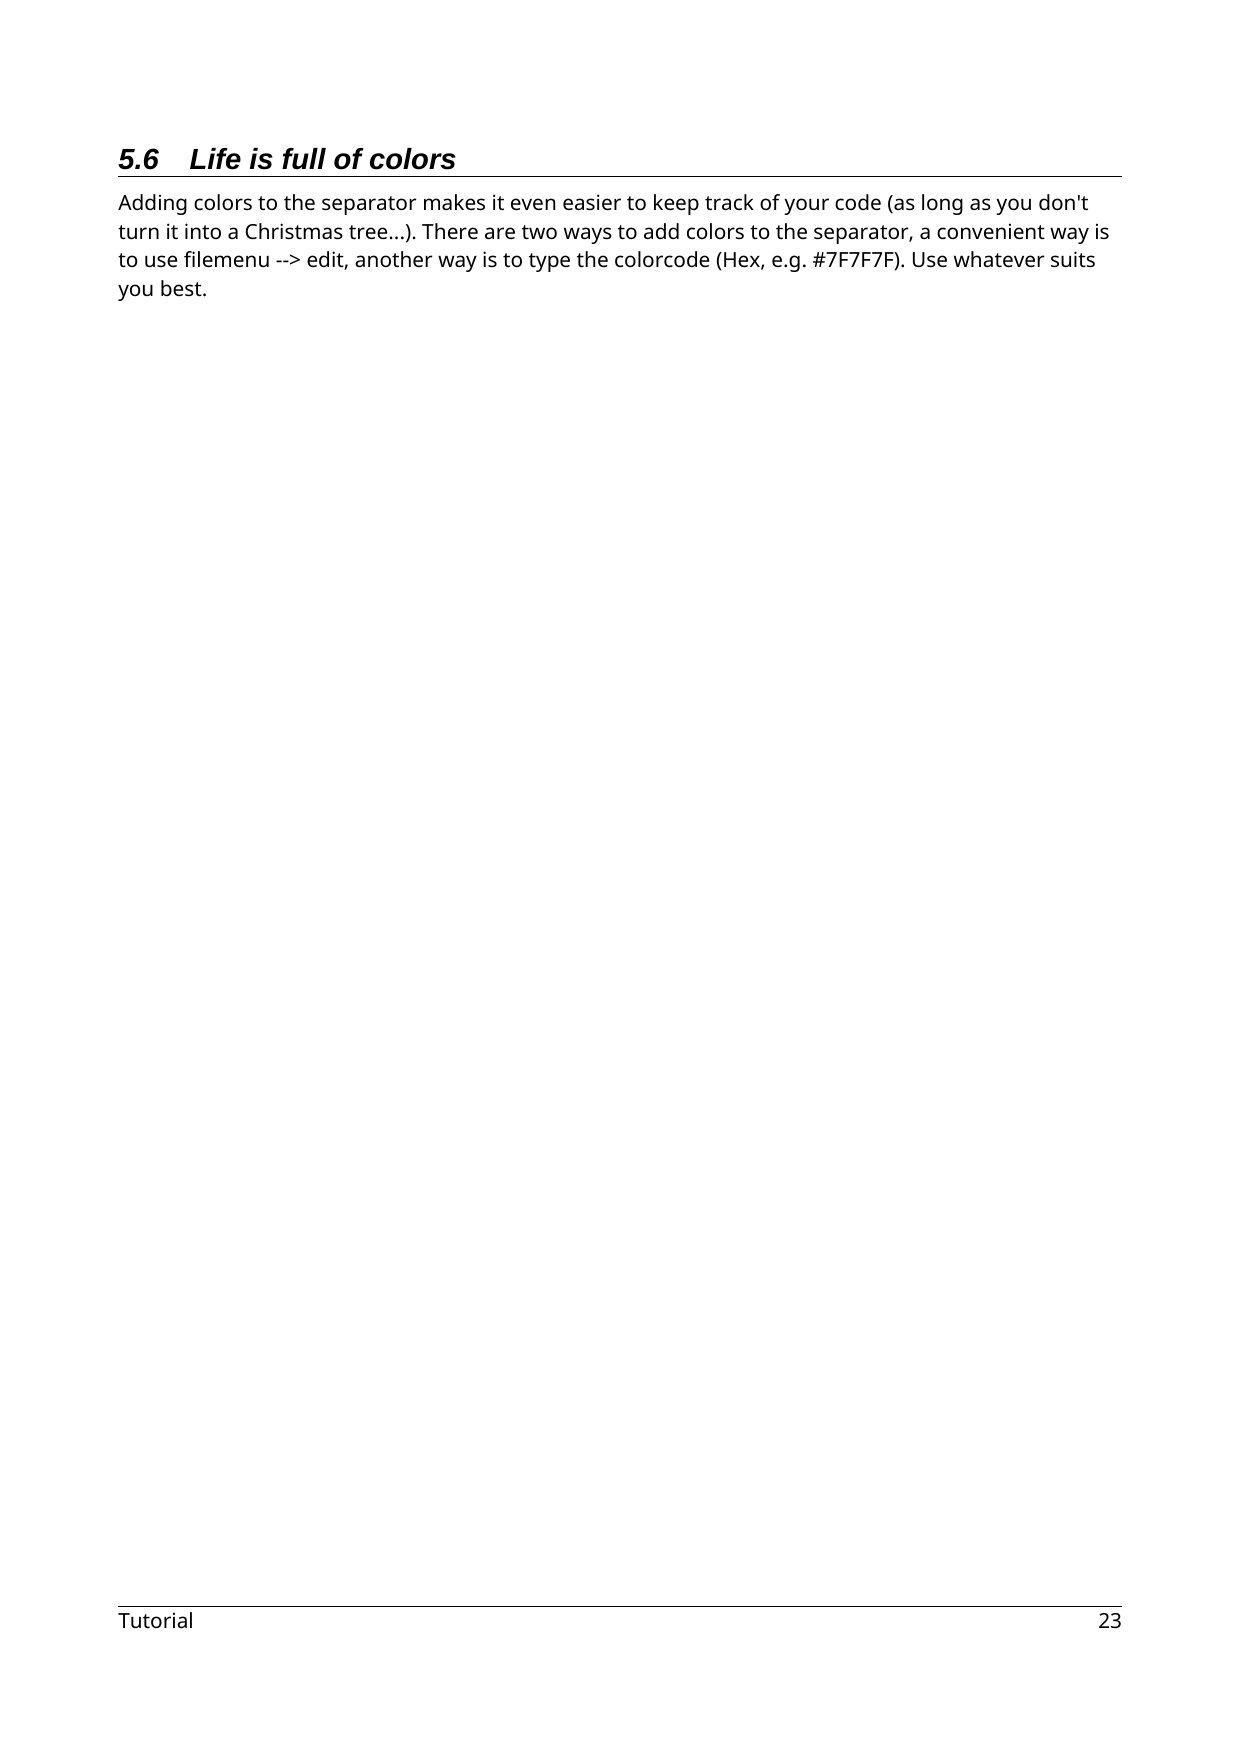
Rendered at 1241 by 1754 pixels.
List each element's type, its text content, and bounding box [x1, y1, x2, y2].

subtitle Life is full of colors [118, 143, 1122, 176]
text Adding colors to the separator makes it even easier to keep track of your code (as long as you don't turn it into a Christmas tree...). There are two ways to add colors to the separator, a convenient way is to use filemenu --> edit, another way is to type the colorcode (Hex, e.g. #7F7F7F). Use whatever suits you best. [118, 188, 1122, 302]
